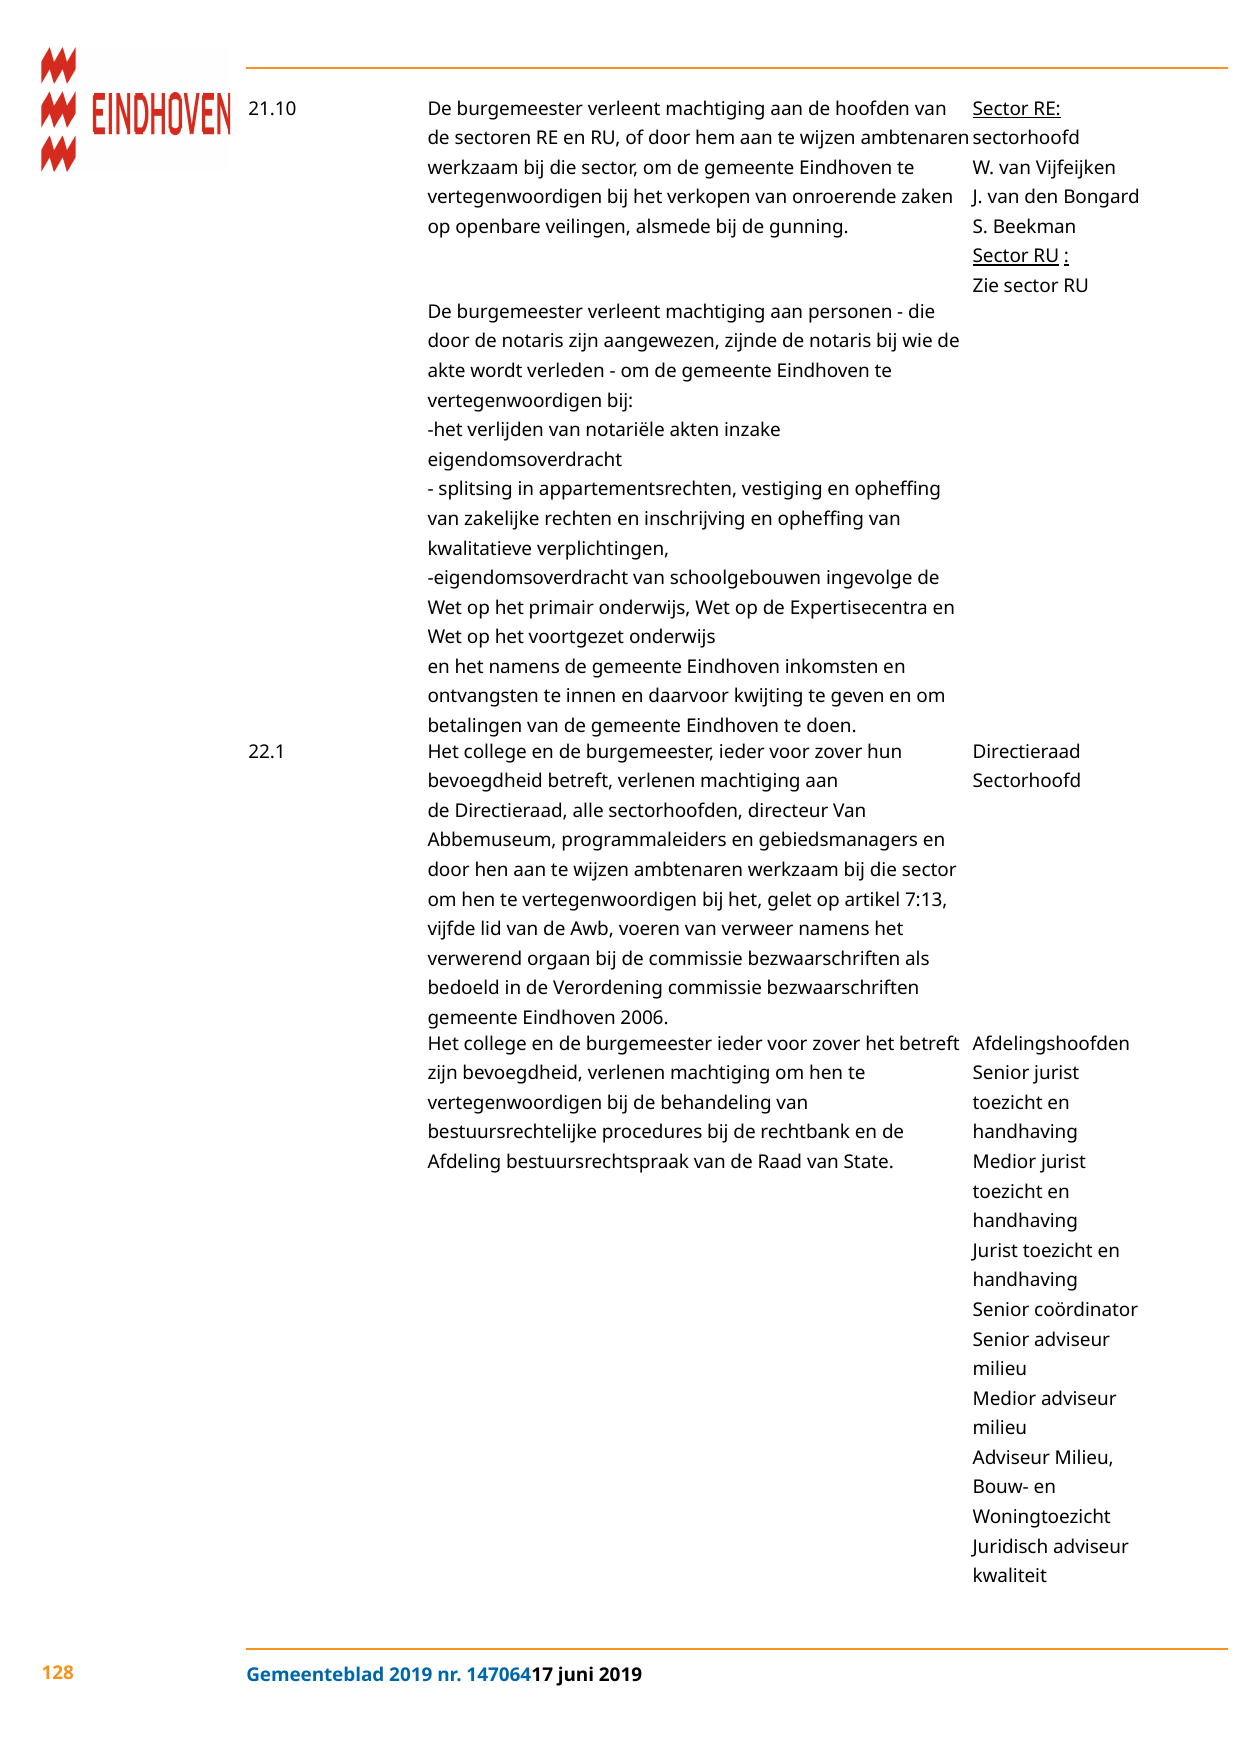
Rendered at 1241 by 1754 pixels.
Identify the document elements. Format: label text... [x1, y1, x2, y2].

table_cell Directieraad Sectorhoofd [973, 738, 1152, 1030]
table_cell [248, 298, 427, 738]
table_cell De burgemeester verleent machtiging aan de hoofden van de sectoren RE en RU, of door hem aan te wijzen ambtenaren werkzaam bij die sector, om de gemeente Eindhoven te vertegenwoordigen bij het verkopen van onroerende zaken op openbare veilingen, alsmede bij de gunning. [427, 95, 972, 298]
table_cell [248, 1030, 427, 1588]
table_cell Afdelingshoofden Senior jurist toezicht en handhaving Medior jurist toezicht en handhaving Jurist toezicht en handhaving Senior coördinator Senior adviseur milieu Medior adviseur milieu Adviseur Milieu, Bouw- en Woningtoezicht Juridisch adviseur kwaliteit [973, 1030, 1152, 1588]
table_cell Het college en de burgemeester ieder voor zover het betreft zijn bevoegdheid, verlenen machtiging om hen te vertegenwoordigen bij de behandeling van bestuursrechtelijke procedures bij de rechtbank en de Afdeling bestuursrechtspraak van de Raad van State. [427, 1030, 972, 1588]
table_cell De burgemeester verleent machtiging aan personen - die door de notaris zijn aangewezen, zijnde de notaris bij wie de akte wordt verleden - om de gemeente Eindhoven te vertegenwoordigen bij: -het verlijden van notariële akten inzake eigendomsoverdracht - splitsing in appartementsrechten, vestiging en opheffing van zakelijke rechten en inschrijving en opheffing van kwalitatieve verplichtingen, -eigendomsoverdracht van schoolgebouwen ingevolge de Wet op het primair onderwijs, Wet op de Expertisecentra en Wet op het voortgezet onderwijs en het namens de gemeente Eindhoven inkomsten en ontvangsten te innen en daarvoor kwijting te geven en om betalingen van de gemeente Eindhoven te doen. [427, 298, 972, 738]
table_cell Het college en de burgemeester, ieder voor zover hun bevoegdheid betreft, verlenen machtiging aan de Directieraad, alle sectorhoofden, directeur Van Abbemuseum, programmaleiders en gebiedsmanagers en door hen aan te wijzen ambtenaren werkzaam bij die sector om hen te vertegenwoordigen bij het, gelet op artikel 7:13, vijfde lid van de Awb, voeren van verweer namens het verwerend orgaan bij de commissie bezwaarschriften als bedoeld in de Verordening commissie bezwaarschriften gemeente Eindhoven 2006. [427, 738, 972, 1030]
table_cell 22.1 [248, 738, 427, 1030]
table_cell Sector RE: sectorhoofd W. van Vijfeijken J. van den Bongard S. Beekman Sector RU : Zie sector RU [973, 95, 1152, 298]
picture [41, 47, 231, 172]
table_cell [973, 298, 1152, 738]
table_cell 21.10 [248, 95, 427, 298]
